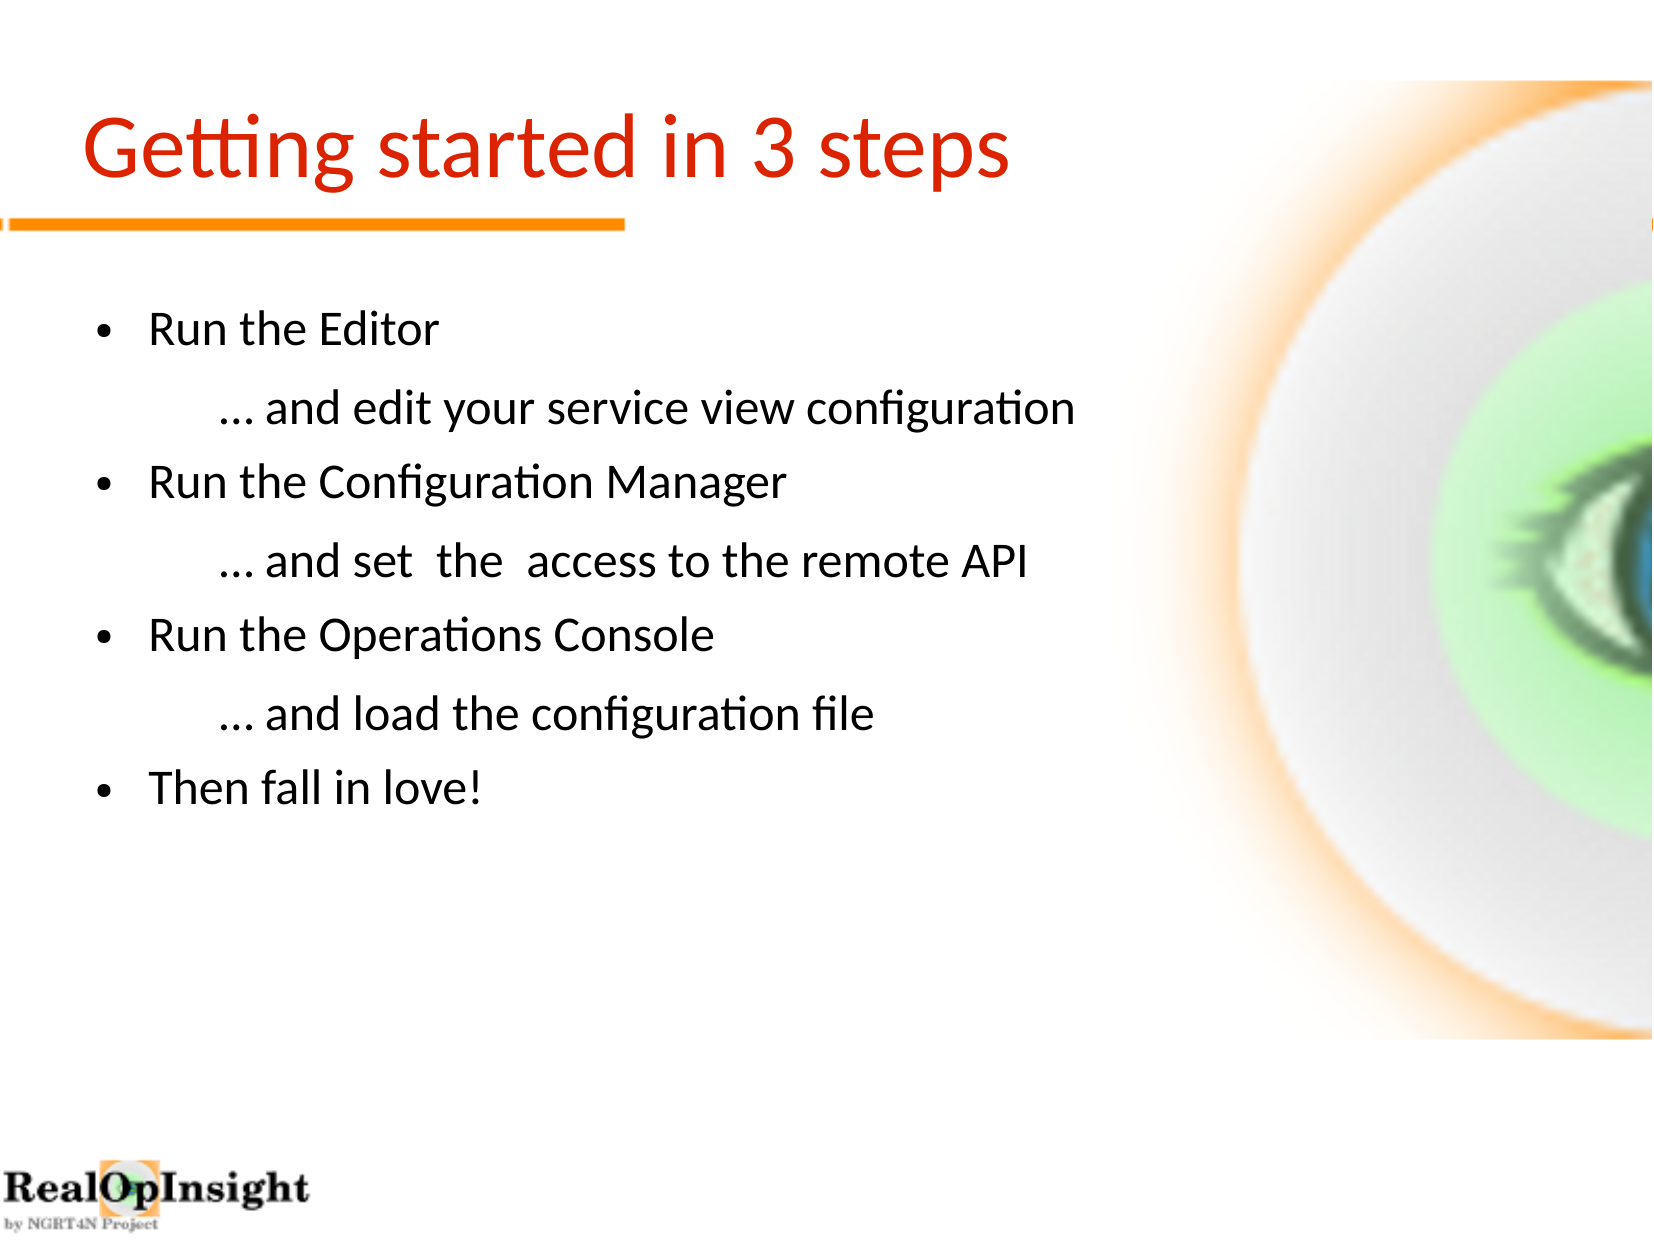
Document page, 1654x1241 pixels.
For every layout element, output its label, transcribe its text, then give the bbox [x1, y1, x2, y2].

list Run the Editor … and edit your service view configuration Run the Configuration Manager … and set the access to the remote API Run the Operations Console … and load the configuration file Then fall in love! [77, 307, 1533, 1027]
title Getting started in 3 steps [82, 73, 1547, 237]
picture [0, 0, 1654, 1241]
